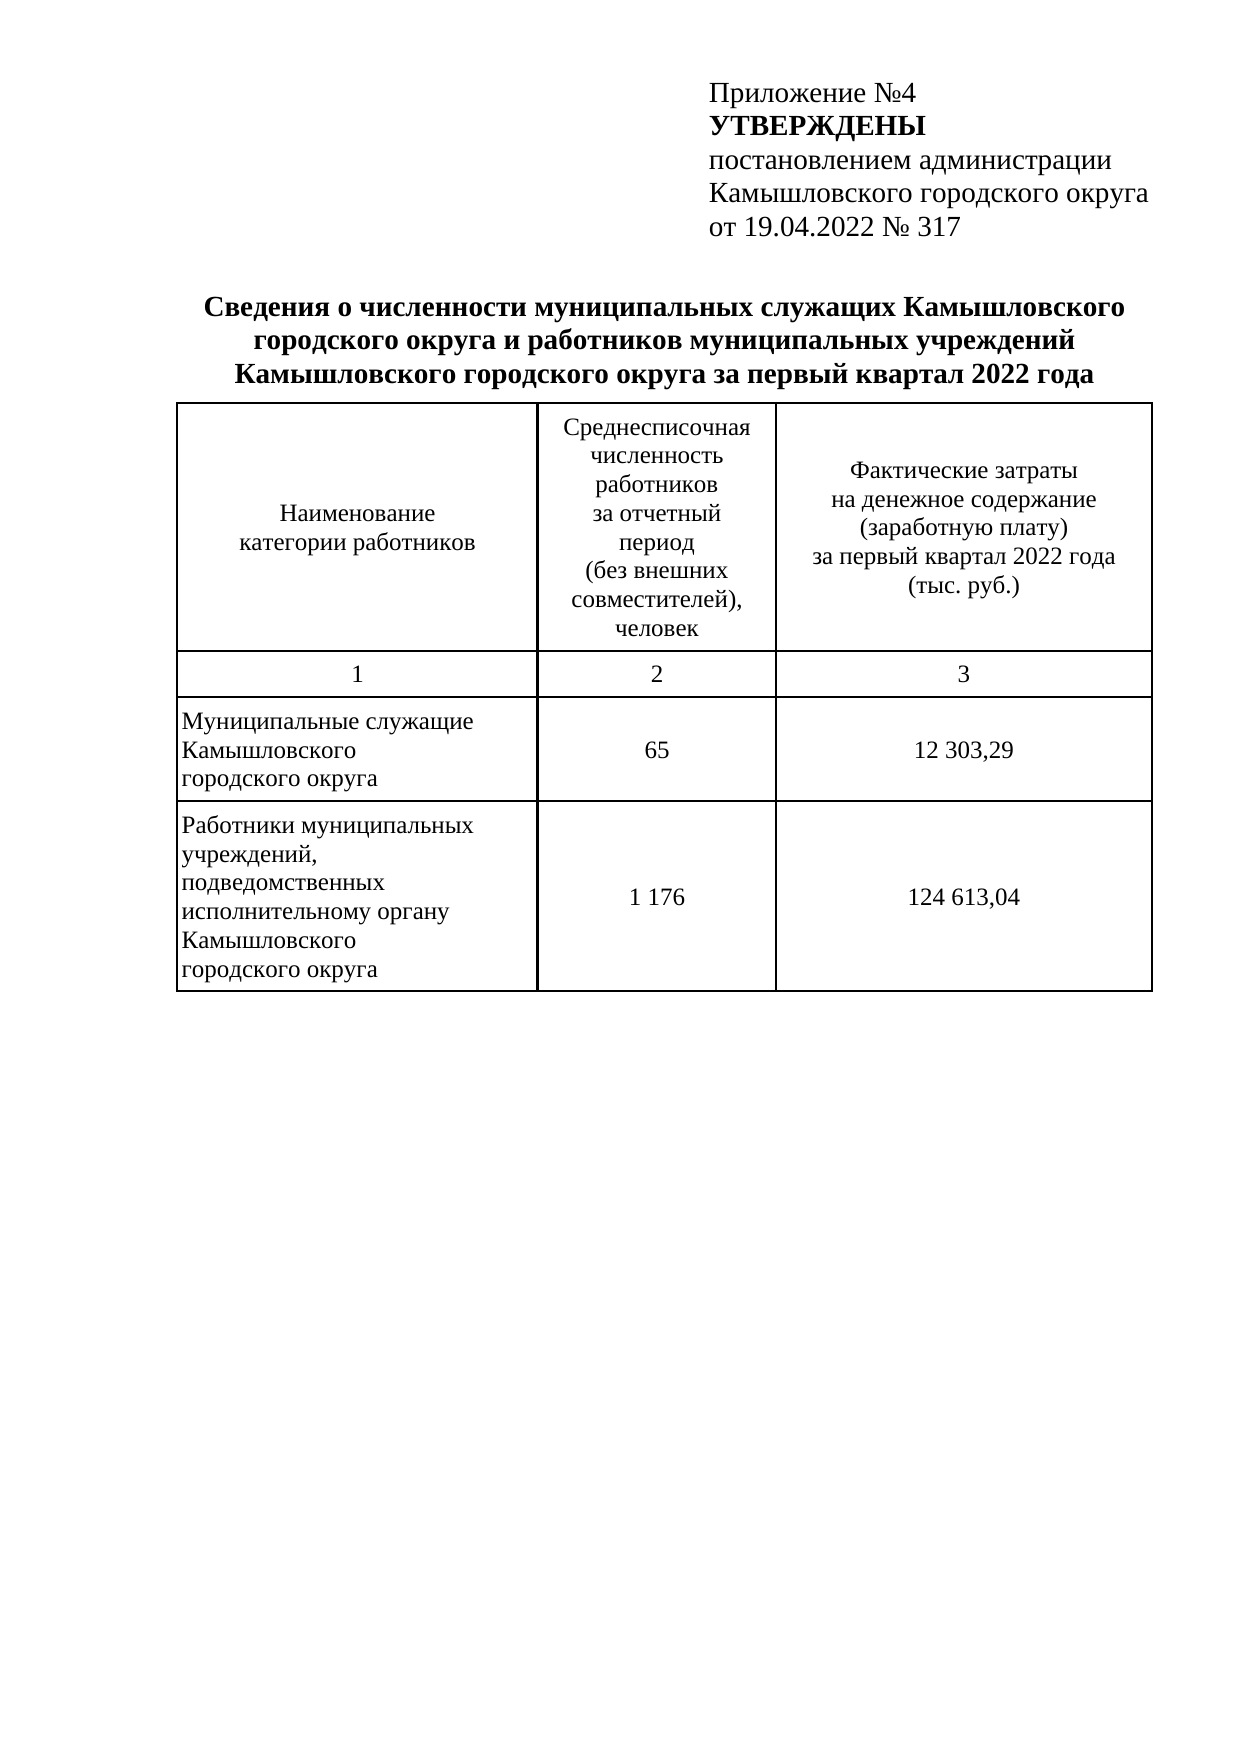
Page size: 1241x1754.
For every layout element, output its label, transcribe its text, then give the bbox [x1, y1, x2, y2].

table_header Фактические затраты на денежное содержание (заработную плату) за первый квартал 2022 года (тыс. руб.) [777, 404, 1151, 649]
table_cell 124 613,04 [777, 802, 1151, 990]
table_header Наименование категории работников [178, 404, 536, 649]
table_cell 12 303,29 [777, 698, 1151, 800]
table_cell 65 [539, 698, 775, 800]
text Сведения о численности муниципальных служащих Камышловского городского округа и работников муниципальных учреждений Камышловского городского округа за первый квартал 2022 года [177, 289, 1152, 389]
table_cell 1 176 [539, 802, 775, 990]
table_cell Работники муниципальных учреждений, подведомственных исполнительному органу Камышловского городского округа [178, 802, 536, 990]
table_cell 1 [178, 652, 536, 696]
text Приложение №4 УТВЕРЖДЕНЫ [709, 75, 1152, 142]
table_cell 2 [539, 652, 775, 696]
table_cell Муниципальные служащие Камышловского городского округа [178, 698, 536, 800]
table_cell 3 [777, 652, 1151, 696]
text постановлением администрации Камышловского городского округа от 19.04.2022 № 317 [709, 142, 1152, 243]
table_header Среднесписочная численность работников за отчетный период (без внешних совместителей), человек [539, 404, 775, 649]
